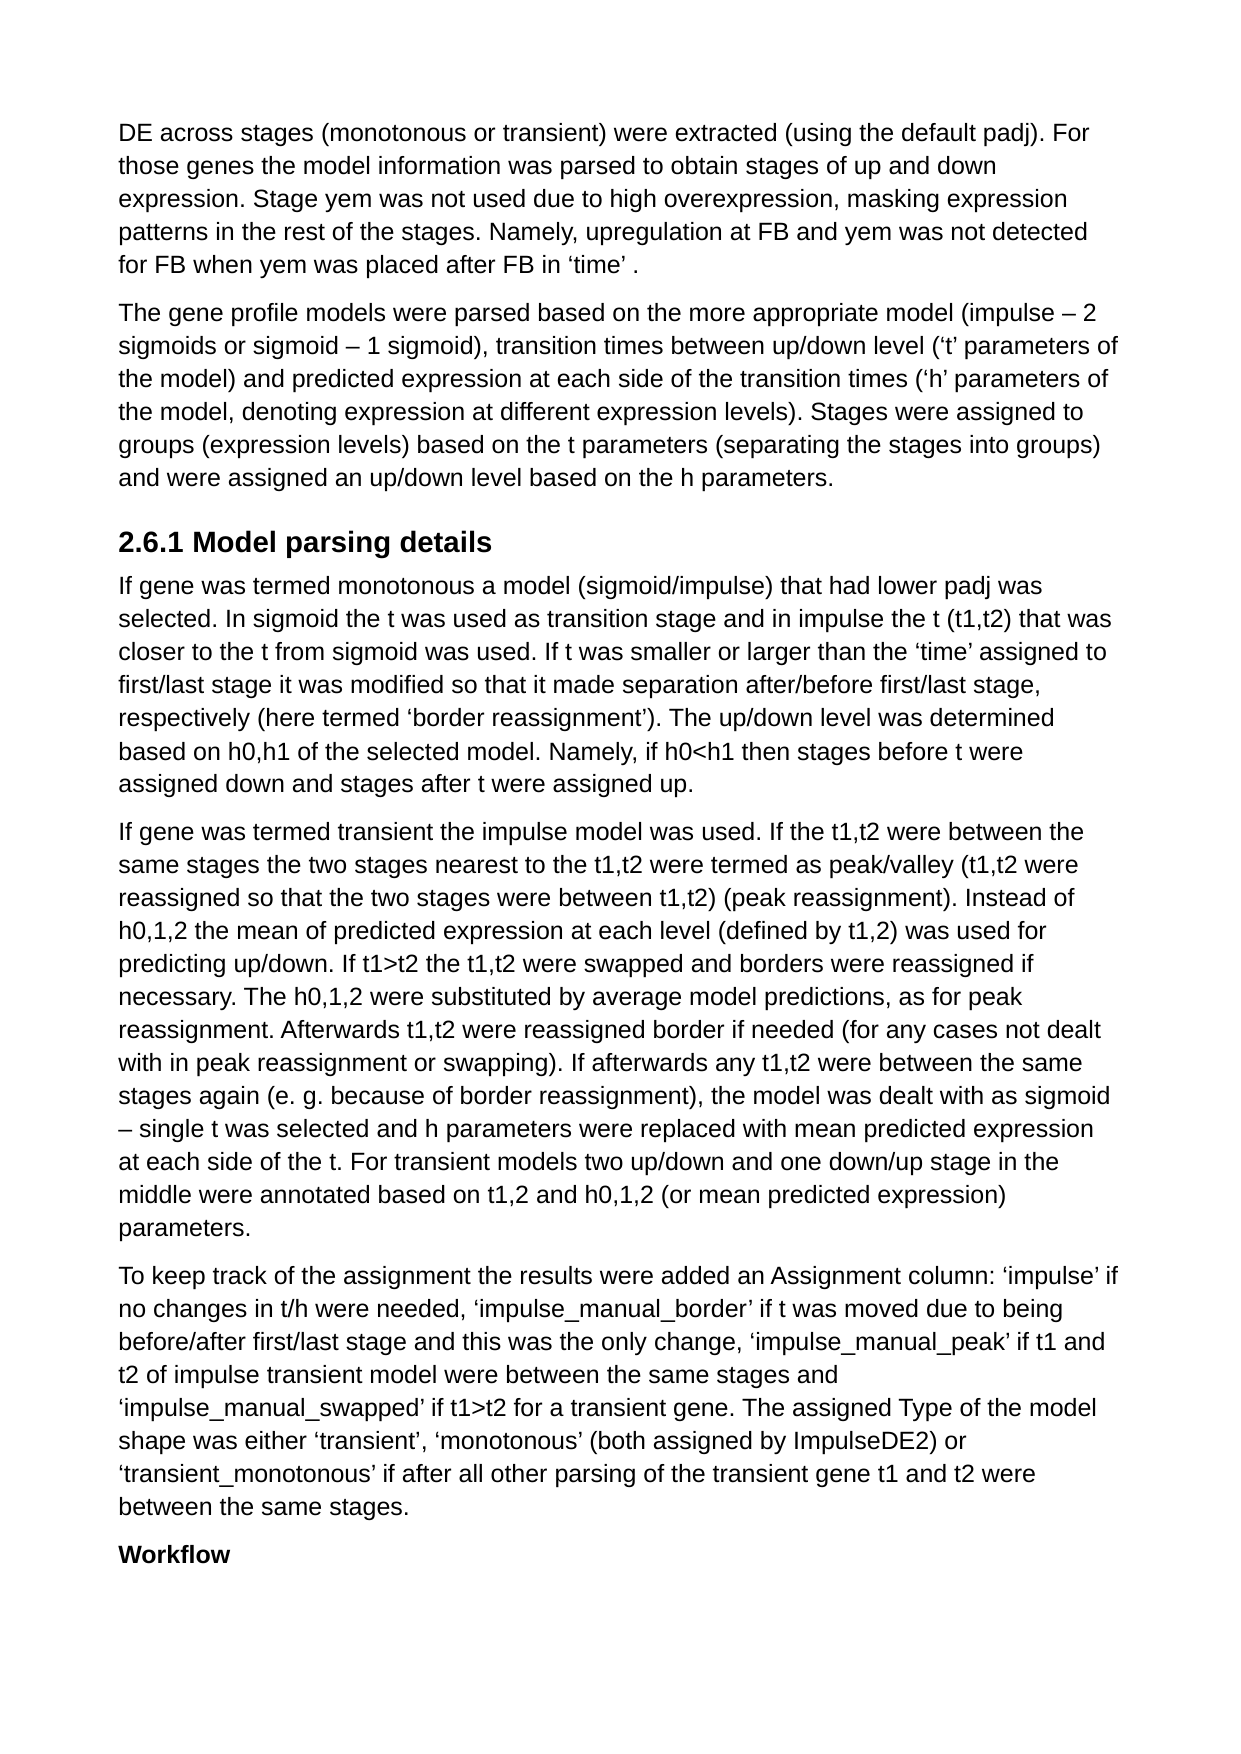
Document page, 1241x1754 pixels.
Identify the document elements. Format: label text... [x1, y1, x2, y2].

text To keep track of the assignment the results were added an Assignment column: ‘impulse’ if no changes in t/h were needed, ‘impulse_manual_border’ if t was moved due to being before/after first/last stage and this was the only change, ‘impulse_manual_peak’ if t1 and t2 of impulse transient model were between the same stages and ‘impulse_manual_swapped’ if t1>t2 for a transient gene. The assigned Type of the model shape was either ‘transient’, ‘monotonous’ (both assigned by ImpulseDE2) or ‘transient_monotonous’ if after all other parsing of the transient gene t1 and t2 were between the same stages. [118, 1261, 1122, 1521]
subtitle Model parsing details [118, 525, 1122, 559]
text If gene was termed monotonous a model (sigmoid/impulse) that had lower padj was selected. In sigmoid the t was used as transition stage and in impulse the t (t1,t2) that was closer to the t from sigmoid was used. If t was smaller or larger than the ‘time’ assigned to first/last stage it was modified so that it made separation after/before first/last stage, respectively (here termed ‘border reassignment’). The up/down level was determined based on h0,h1 of the selected model. Namely, if h0<h1 then stages before t were assigned down and stages after t were assigned up. [118, 571, 1122, 798]
text DE across stages (monotonous or transient) were extracted (using the default padj). For those genes the model information was parsed to obtain stages of up and down expression. Stage yem was not used due to high overexpression, masking expression patterns in the rest of the stages. Namely, upregulation at FB and yem was not detected for FB when yem was placed after FB in ‘time’ . [118, 118, 1122, 279]
text The gene profile models were parsed based on the more appropriate model (impulse – 2 sigmoids or sigmoid – 1 sigmoid), transition times between up/down level (‘t’ parameters of the model) and predicted expression at each side of the transition times (‘h’ parameters of the model, denoting expression at different expression levels). Stages were assigned to groups (expression levels) based on the t parameters (separating the stages into groups) and were assigned an up/down level based on the h parameters. [118, 298, 1122, 492]
text If gene was termed transient the impulse model was used. If the t1,t2 were between the same stages the two stages nearest to the t1,t2 were termed as peak/valley (t1,t2 were reassigned so that the two stages were between t1,t2) (peak reassignment). Instead of h0,1,2 the mean of predicted expression at each level (defined by t1,2) was used for predicting up/down. If t1>t2 the t1,t2 were swapped and borders were reassigned if necessary. The h0,1,2 were substituted by average model predictions, as for peak reassignment. Afterwards t1,t2 were reassigned border if needed (for any cases not dealt with in peak reassignment or swapping). If afterwards any t1,t2 were between the same stages again (e. g. because of border reassignment), the model was dealt with as sigmoid – single t was selected and h parameters were replaced with mean predicted expression at each side of the t. For transient models two up/down and one down/up stage in the middle were annotated based on t1,2 and h0,1,2 (or mean predicted expression) parameters. [118, 817, 1122, 1242]
text Workflow [118, 1540, 1122, 1568]
